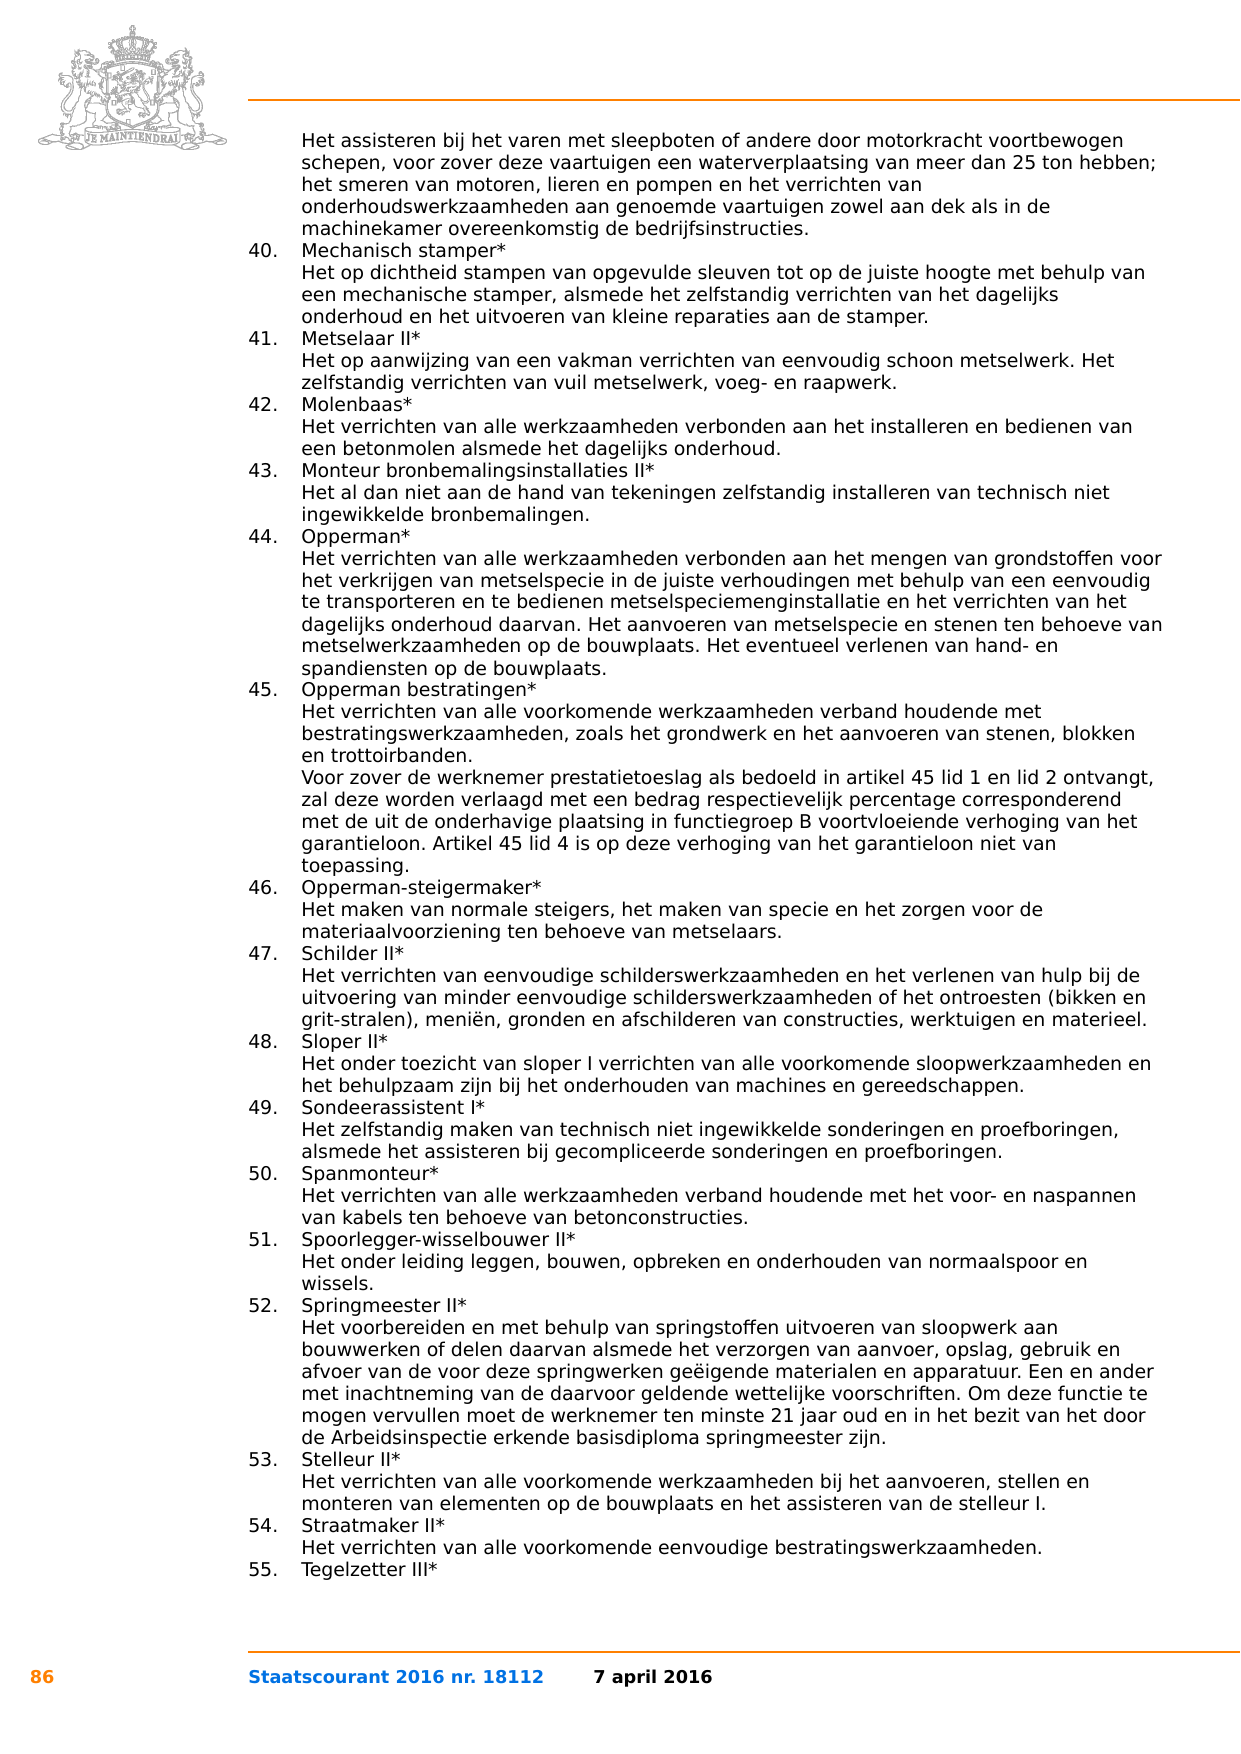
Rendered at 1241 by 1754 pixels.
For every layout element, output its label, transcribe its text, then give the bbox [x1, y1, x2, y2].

text Het op aanwijzing van een vakman verrichten van eenvoudig schoon metselwerk. Het zelfstandig verrichten van vuil metselwerk, voeg- en raapwerk. [301, 350, 1163, 394]
picture [38, 25, 227, 150]
text 44. Opperman* [248, 526, 1163, 547]
text Het onder leiding leggen, bouwen, opbreken en onderhouden van normaalspoor en wissels. [301, 1251, 1163, 1295]
text 40. Mechanisch stamper* [248, 240, 1163, 262]
text Het verrichten van alle voorkomende eenvoudige bestratingswerkzaamheden. [301, 1537, 1163, 1558]
text 50. Spanmonteur* [248, 1163, 1163, 1185]
text Het zelfstandig maken van technisch niet ingewikkelde sonderingen en proefboringen, alsmede het assisteren bij gecompliceerde sonderingen en proefboringen. [301, 1119, 1163, 1163]
text Het maken van normale steigers, het maken van specie en het zorgen voor de materiaalvoorziening ten behoeve van metselaars. [301, 899, 1163, 943]
text Het verrichten van alle voorkomende werkzaamheden verband houdende met bestratingswerkzaamheden, zoals het grondwerk en het aanvoeren van stenen, blokken en trottoirbanden. [301, 701, 1163, 767]
text Het verrichten van alle werkzaamheden verbonden aan het mengen van grondstoffen voor het verkrijgen van metselspecie in de juiste verhoudingen met behulp van een eenvoudig te transporteren en te bedienen metselspeciemenginstallatie en het verrichten van het dagelijks onderhoud daarvan. Het aanvoeren van metselspecie en stenen ten behoeve van metselwerkzaamheden op de bouwplaats. Het eventueel verlenen van hand- en spandiensten op de bouwplaats. [301, 547, 1163, 679]
text Het verrichten van alle voorkomende werkzaamheden bij het aanvoeren, stellen en monteren van elementen op de bouwplaats en het assisteren van de stelleur I. [301, 1471, 1163, 1514]
text Voor zover de werknemer prestatietoeslag als bedoeld in artikel 45 lid 1 en lid 2 ontvangt, zal deze worden verlaagd met een bedrag respectievelijk percentage corresponderend met de uit de onderhavige plaatsing in functiegroep B voortvloeiende verhoging van het garantieloon. Artikel 45 lid 4 is op deze verhoging van het garantieloon niet van toepassing. [301, 767, 1163, 877]
text 53. Stelleur II* [248, 1449, 1163, 1471]
text 52. Springmeester II* [248, 1295, 1163, 1317]
text Het verrichten van alle werkzaamheden verbonden aan het installeren en bedienen van een betonmolen alsmede het dagelijks onderhoud. [301, 416, 1163, 459]
text 45. Opperman bestratingen* [248, 679, 1163, 701]
text 54. Straatmaker II* [248, 1514, 1163, 1537]
text 47. Schilder II* [248, 943, 1163, 965]
text 43. Monteur bronbemalingsinstallaties II* [248, 459, 1163, 482]
text Het op dichtheid stampen van opgevulde sleuven tot op de juiste hoogte met behulp van een mechanische stamper, alsmede het zelfstandig verrichten van het dagelijks onderhoud en het uitvoeren van kleine reparaties aan de stamper. [301, 262, 1163, 328]
text 46. Opperman-steigermaker* [248, 877, 1163, 899]
text 51. Spoorlegger-wisselbouwer II* [248, 1229, 1163, 1251]
text Het verrichten van eenvoudige schilderswerkzaamheden en het verlenen van hulp bij de uitvoering van minder eenvoudige schilderswerkzaamheden of het ontroesten (bikken en grit-stralen), meniën, gronden en afschilderen van constructies, werktuigen en materieel. [301, 965, 1163, 1031]
text 55. Tegelzetter III* [248, 1558, 1163, 1581]
text 42. Molenbaas* [248, 394, 1163, 416]
text 49. Sondeerassistent I* [248, 1097, 1163, 1119]
text Het onder toezicht van sloper I verrichten van alle voorkomende sloopwerkzaamheden en het behulpzaam zijn bij het onderhouden van machines en gereedschappen. [301, 1053, 1163, 1097]
text 41. Metselaar II* [248, 328, 1163, 350]
text Het voorbereiden en met behulp van springstoffen uitvoeren van sloopwerk aan bouwwerken of delen daarvan alsmede het verzorgen van aanvoer, opslag, gebruik en afvoer van de voor deze springwerken geëigende materialen en apparatuur. Een en ander met inachtneming van de daarvoor geldende wettelijke voorschriften. Om deze functie te mogen vervullen moet de werknemer ten minste 21 jaar oud en in het bezit van het door de Arbeidsinspectie erkende basisdiploma springmeester zijn. [301, 1317, 1163, 1449]
text Het assisteren bij het varen met sleepboten of andere door motorkracht voortbewogen schepen, voor zover deze vaartuigen een waterverplaatsing van meer dan 25 ton hebben; het smeren van motoren, lieren en pompen en het verrichten van onderhoudswerkzaamheden aan genoemde vaartuigen zowel aan dek als in de machinekamer overeenkomstig de bedrijfsinstructies. [301, 130, 1163, 240]
text Het verrichten van alle werkzaamheden verband houdende met het voor- en naspannen van kabels ten behoeve van betonconstructies. [301, 1185, 1163, 1229]
text Het al dan niet aan de hand van tekeningen zelfstandig installeren van technisch niet ingewikkelde bronbemalingen. [301, 482, 1163, 526]
text 48. Sloper II* [248, 1031, 1163, 1053]
